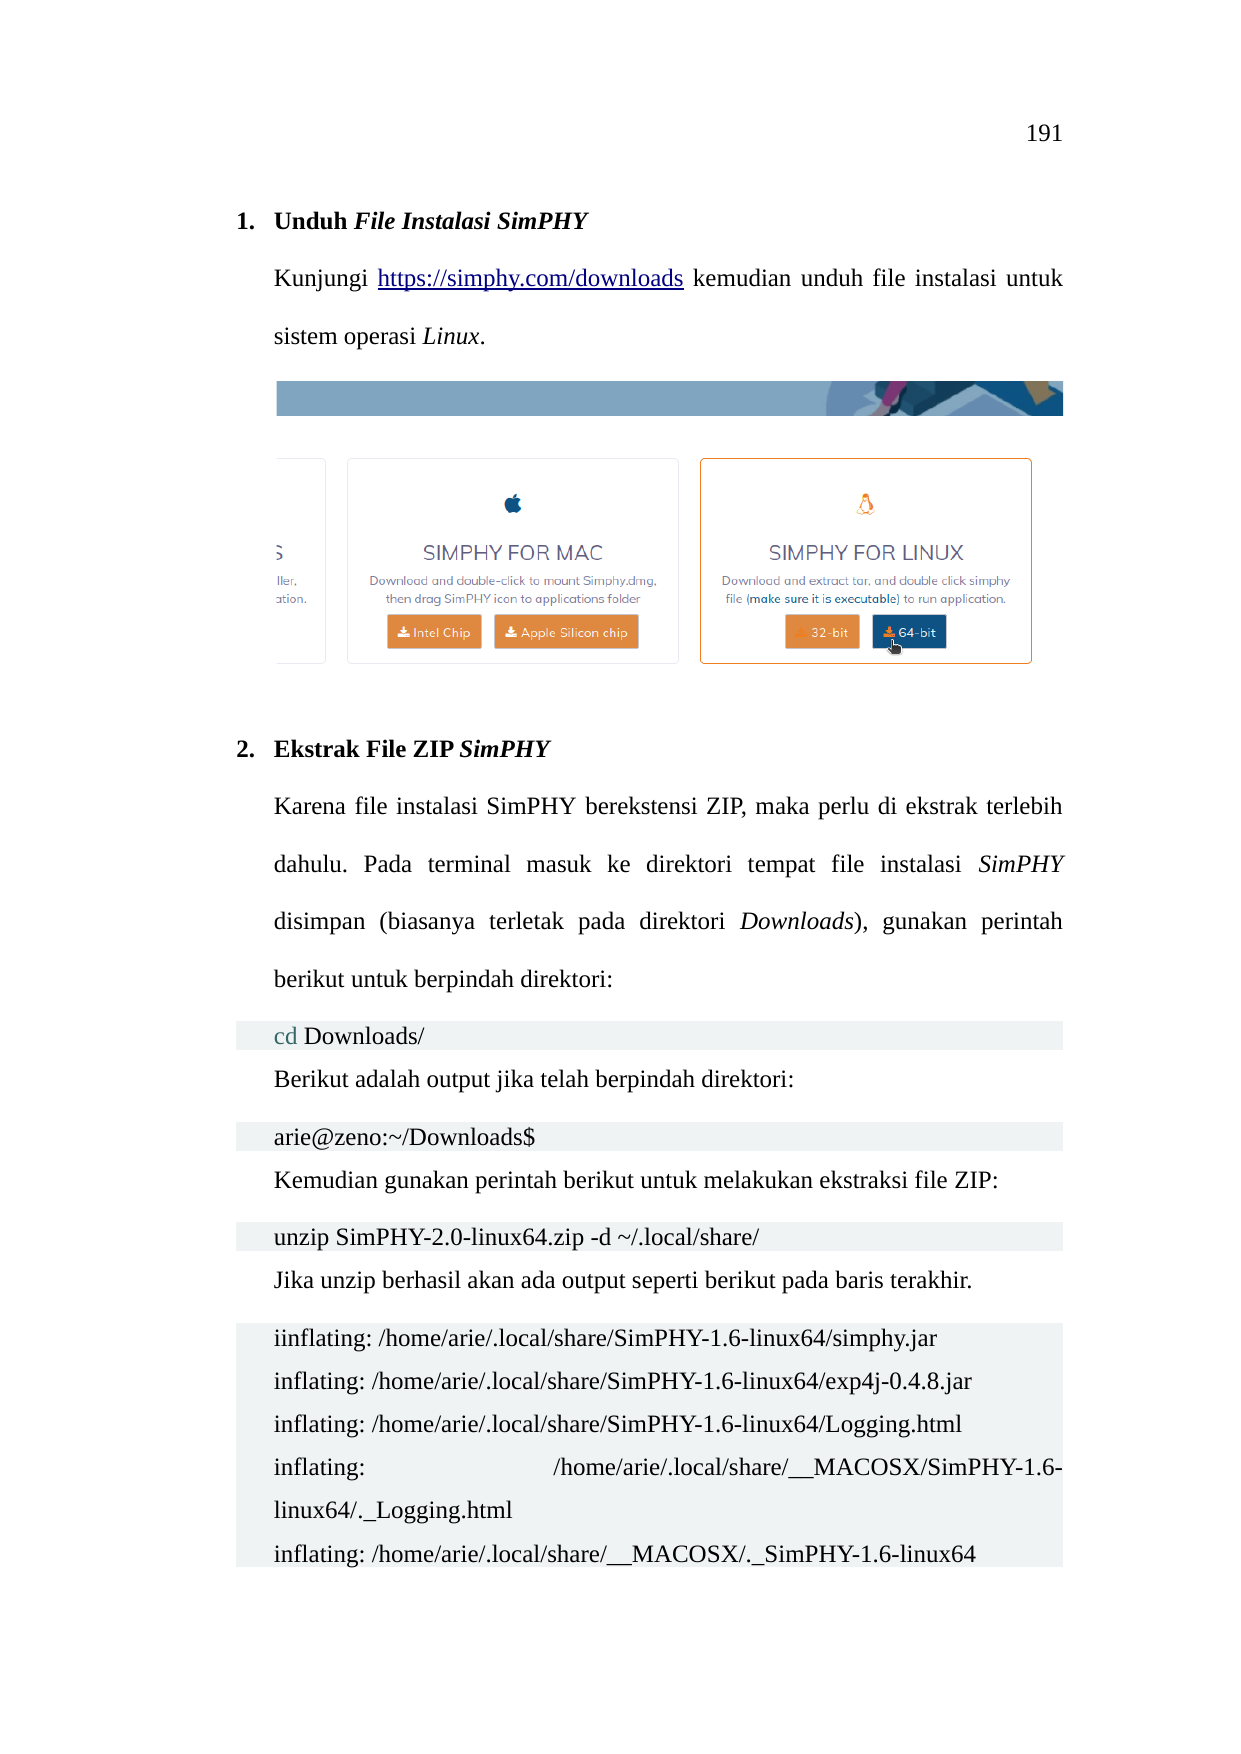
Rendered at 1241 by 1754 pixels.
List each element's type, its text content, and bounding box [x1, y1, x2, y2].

list inflating: /home/arie/.local/share/__MACOSX/SimPHY-1.6-linux64/._Logging.html [236, 1452, 1063, 1524]
list unzip SimPHY-2.0-linux64.zip -d ~/.local/share/ [236, 1222, 1063, 1251]
picture [276, 381, 1064, 702]
list iinflating: /home/arie/.local/share/SimPHY-1.6-linux64/simphy.jar [236, 1323, 1063, 1352]
list Berikut adalah output jika telah berpindah direktori: [236, 1064, 1063, 1093]
list inflating: /home/arie/.local/share/__MACOSX/._SimPHY-1.6-linux64 [236, 1539, 1063, 1567]
list Unduh File Instalasi SimPHY [236, 206, 1063, 235]
list inflating: /home/arie/.local/share/SimPHY-1.6-linux64/Logging.html [236, 1409, 1063, 1438]
list Jika unzip berhasil akan ada output seperti berikut pada baris terakhir. [236, 1266, 1063, 1294]
list cd Downloads/ [236, 1021, 1063, 1050]
list Kemudian gunakan perintah berikut untuk melakukan ekstraksi file ZIP: [236, 1165, 1063, 1194]
list Kunjungi https://simphy.com/downloads kemudian unduh file instalasi untuk sistem operasi Linux. [236, 263, 1063, 350]
list Karena file instalasi SimPHY berekstensi ZIP, maka perlu di ekstrak terlebih dahulu. Pada terminal masuk ke direktori tempat file instalasi SimPHY disimpan (biasanya terletak pada direktori Downloads), gunakan perintah berikut untuk berpindah direktori: [236, 791, 1063, 992]
list arie@zeno:~/Downloads$ [236, 1122, 1063, 1151]
list inflating: /home/arie/.local/share/SimPHY-1.6-linux64/exp4j-0.4.8.jar [236, 1366, 1063, 1395]
list Ekstrak File ZIP SimPHY [236, 734, 1063, 762]
